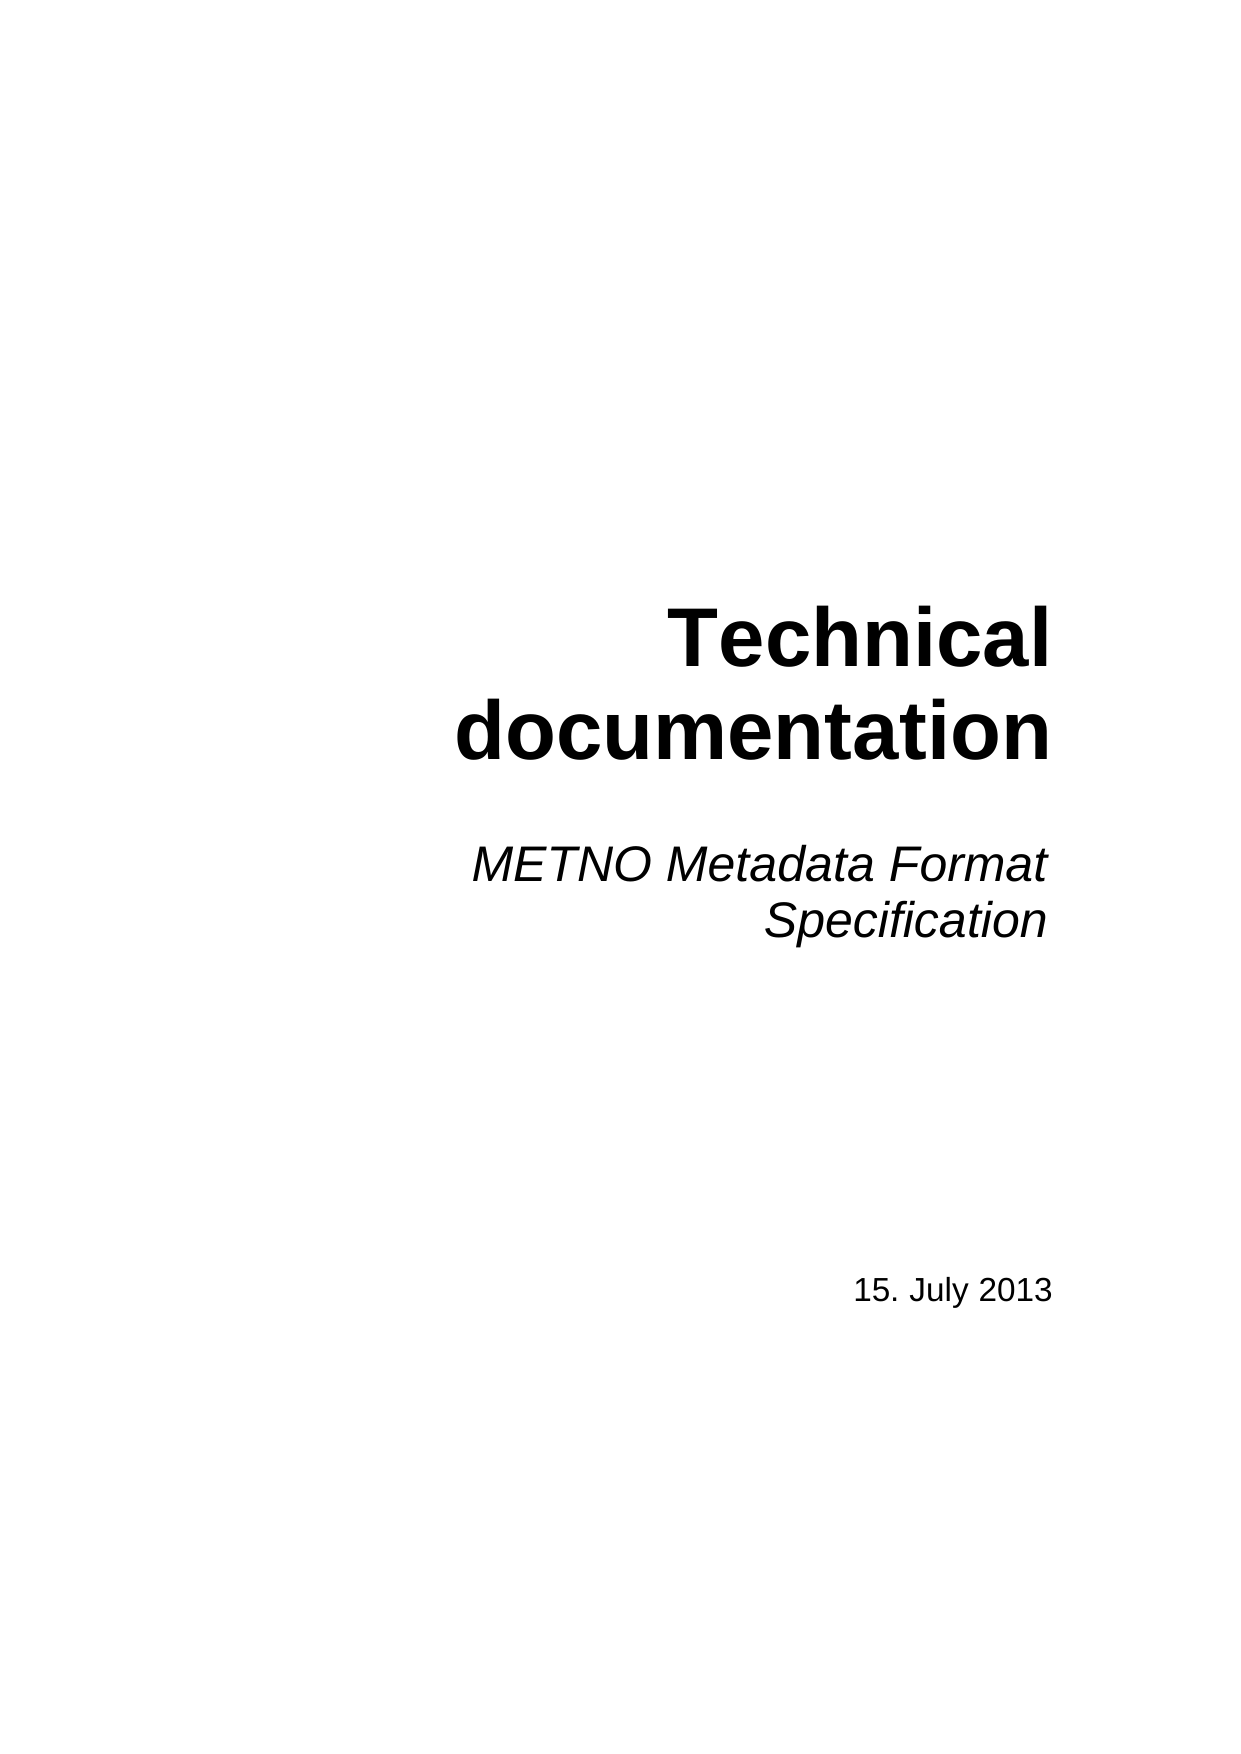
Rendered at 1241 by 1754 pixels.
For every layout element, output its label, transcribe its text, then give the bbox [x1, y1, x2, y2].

title Technical documentation [188, 591, 1052, 777]
subtitle METNO Metadata Format Specification [276, 836, 1052, 948]
text 15. July 2013 [188, 1271, 1052, 1308]
